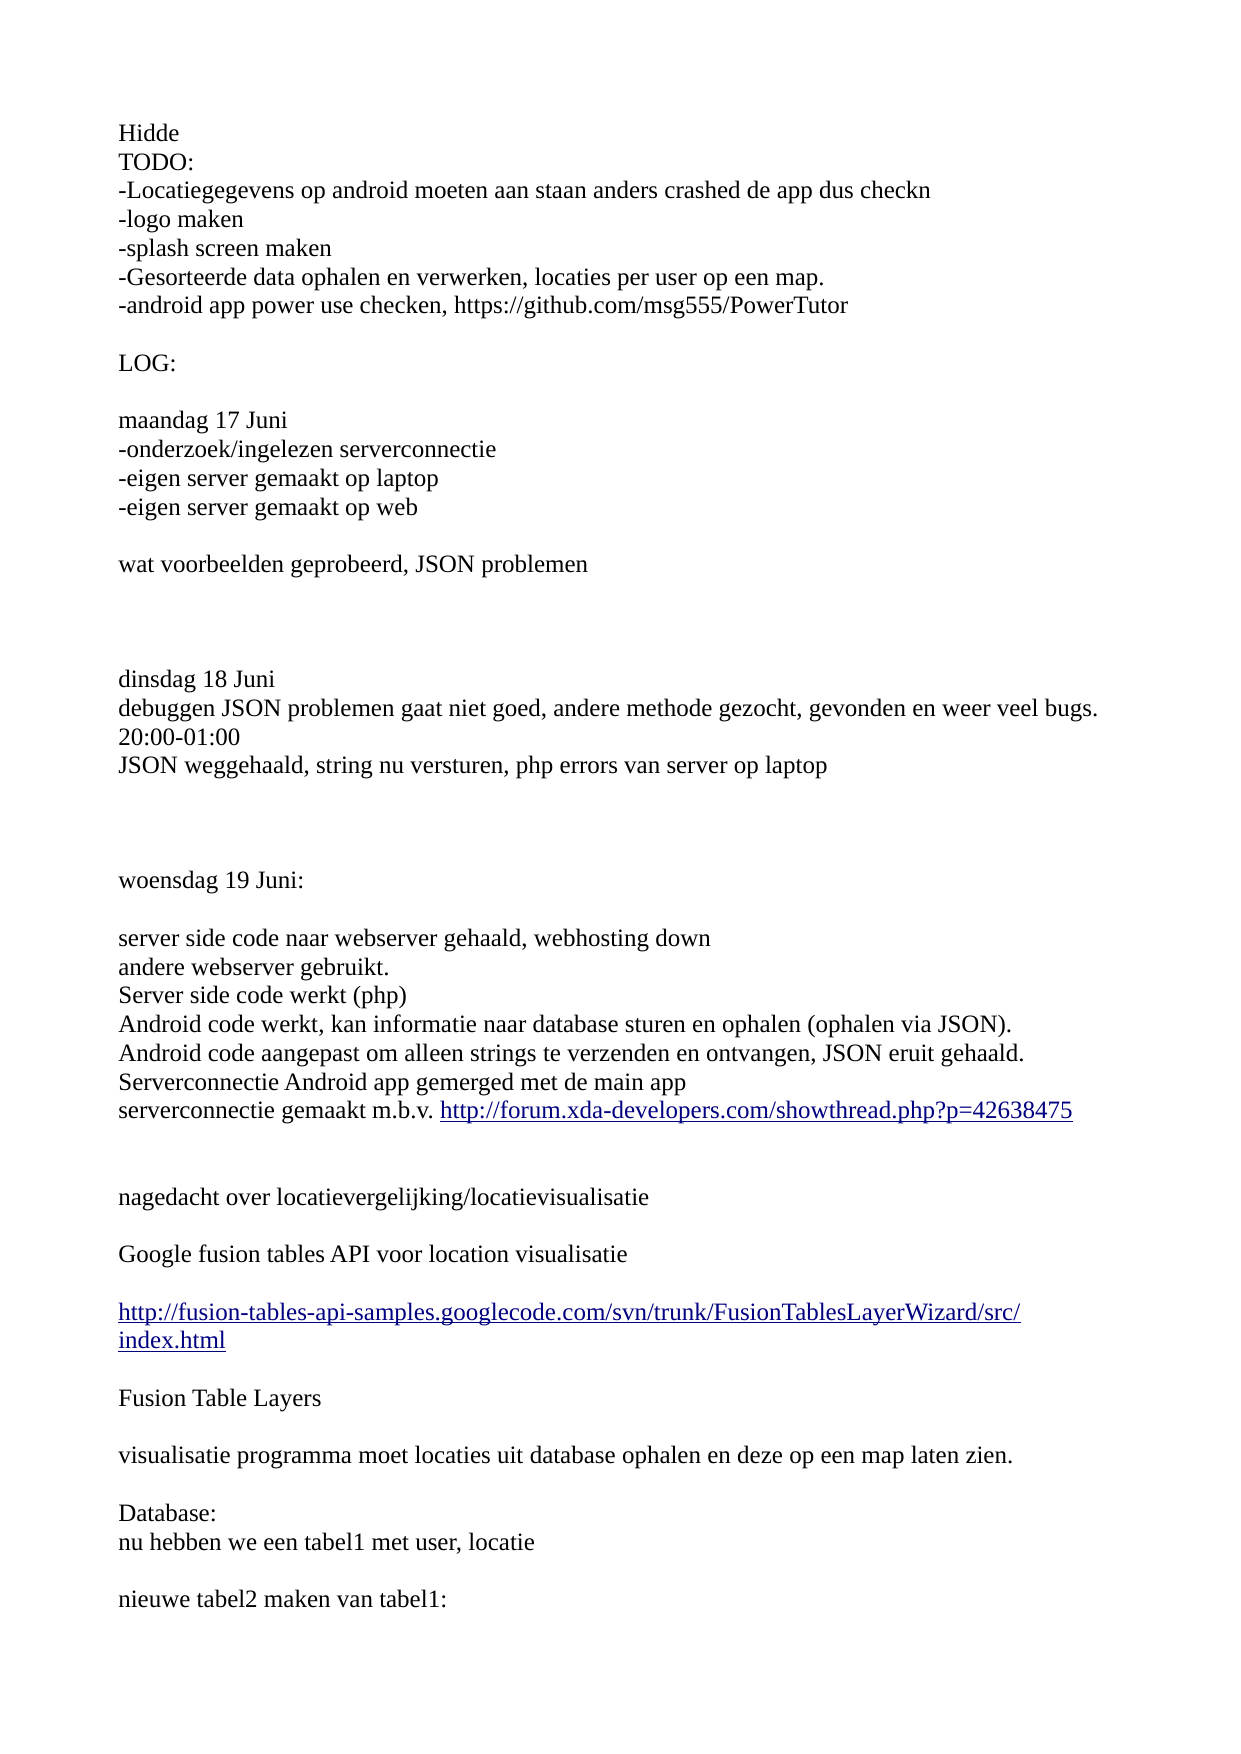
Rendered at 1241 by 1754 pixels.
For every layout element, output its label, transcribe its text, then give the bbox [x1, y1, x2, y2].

text -android app power use checken, https://github.com/msg555/PowerTutor [118, 291, 1122, 319]
text debuggen JSON problemen gaat niet goed, andere methode gezocht, gevonden en weer veel bugs. [118, 693, 1122, 722]
text -onderzoek/ingelezen serverconnectie [118, 434, 1122, 463]
text maandag 17 Juni [118, 406, 1122, 434]
text Android code aangepast om alleen strings te verzenden en ontvangen, JSON eruit gehaald. [118, 1038, 1122, 1067]
text http://fusion-tables-api-samples.googlecode.com/svn/trunk/FusionTablesLayerWizard/src/index.html [118, 1297, 1122, 1354]
text Android code werkt, kan informatie naar database sturen en ophalen (ophalen via JSON). [118, 1009, 1122, 1038]
text visualisatie programma moet locaties uit database ophalen en deze op een map laten zien. [118, 1441, 1122, 1469]
text LOG: [118, 348, 1122, 377]
text nagedacht over locatievergelijking/locatievisualisatie [118, 1182, 1122, 1211]
text Database: [118, 1498, 1122, 1527]
text nieuwe tabel2 maken van tabel1: [118, 1584, 1122, 1613]
text Server side code werkt (php) [118, 981, 1122, 1009]
text TODO: [118, 147, 1122, 176]
text -logo maken [118, 204, 1122, 233]
text nu hebben we een tabel1 met user, locatie [118, 1527, 1122, 1556]
text serverconnectie gemaakt m.b.v. http://forum.xda-developers.com/showthread.php?p=42638475 [118, 1096, 1122, 1124]
text dinsdag 18 Juni [118, 664, 1122, 693]
text -eigen server gemaakt op web [118, 492, 1122, 521]
text server side code naar webserver gehaald, webhosting down [118, 923, 1122, 952]
text -Locatiegegevens op android moeten aan staan anders crashed de app dus checkn [118, 176, 1122, 204]
text Fusion Table Layers [118, 1383, 1122, 1412]
text -eigen server gemaakt op laptop [118, 463, 1122, 492]
text Serverconnectie Android app gemerged met de main app [118, 1067, 1122, 1096]
text Google fusion tables API voor location visualisatie [118, 1239, 1122, 1268]
text andere webserver gebruikt. [118, 952, 1122, 981]
text -Gesorteerde data ophalen en verwerken, locaties per user op een map. [118, 262, 1122, 291]
text JSON weggehaald, string nu versturen, php errors van server op laptop [118, 751, 1122, 779]
text Hidde [118, 118, 1122, 147]
text 20:00-01:00 [118, 722, 1122, 751]
text woensdag 19 Juni: [118, 866, 1122, 894]
text wat voorbeelden geprobeerd, JSON problemen [118, 549, 1122, 578]
text -splash screen maken [118, 233, 1122, 262]
